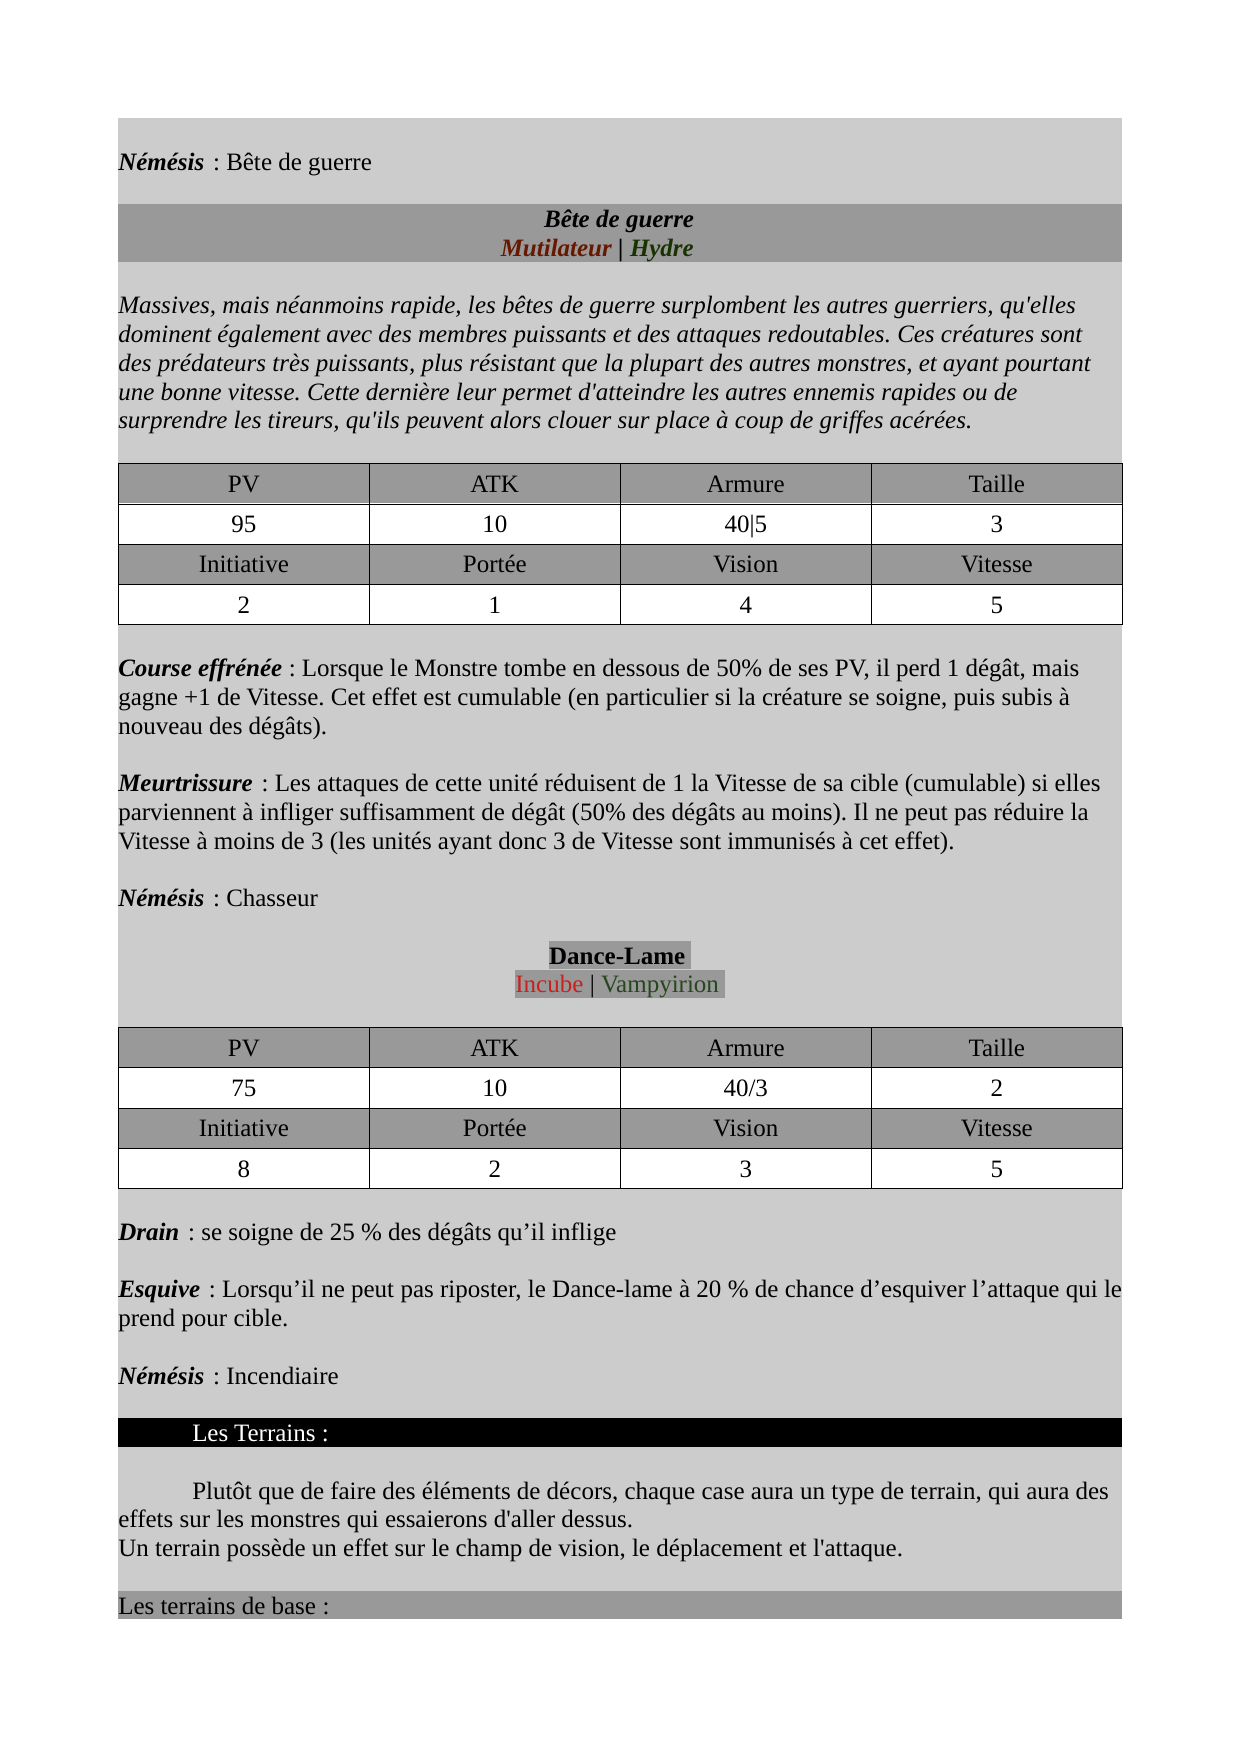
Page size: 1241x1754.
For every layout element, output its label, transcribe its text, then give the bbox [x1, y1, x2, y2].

text Némésis : Incendiaire [118, 1361, 1122, 1389]
text Plutôt que de faire des éléments de décors, chaque case aura un type de terrain, qui aura des effets sur les monstres qui essaierons d'aller dessus. [118, 1476, 1122, 1533]
text Mutilateur | Hydre [118, 233, 1122, 262]
text Un terrain possède un effet sur le champ de vision, le déplacement et l'attaque. [118, 1533, 1122, 1562]
table_cell Vision [621, 545, 871, 584]
table_cell Initiative [119, 545, 369, 584]
text Némésis : Bête de guerre [118, 147, 1122, 176]
table_header PV [119, 464, 369, 503]
text Incube | Vampyirion [118, 969, 1122, 998]
table_header ATK [370, 464, 620, 503]
table_cell 40|5 [621, 505, 871, 544]
table_cell Vitesse [872, 545, 1122, 584]
table_cell Vitesse [872, 1109, 1122, 1148]
text Les terrains de base : [118, 1591, 1122, 1619]
table_header Armure [621, 464, 871, 503]
table_cell Portée [370, 1109, 620, 1148]
table_cell Portée [370, 545, 620, 584]
text Course effrénée : Lorsque le Monstre tombe en dessous de 50% de ses PV, il perd 1 dégât, mais gagne +1 de Vitesse. Cet effet est cumulable (en particulier si la créature se soigne, puis subis à nouveau des dégâts). [118, 653, 1122, 739]
table_cell Initiative [119, 1109, 369, 1148]
table_header Taille [872, 464, 1122, 503]
text Némésis : Chasseur [118, 883, 1122, 912]
table_cell 1 [370, 585, 620, 624]
table_cell 75 [119, 1068, 369, 1108]
table_header Taille [872, 1028, 1122, 1067]
table_cell 95 [119, 505, 369, 544]
table_cell 10 [370, 1068, 620, 1108]
table_cell 5 [872, 585, 1122, 624]
table_header ATK [370, 1028, 620, 1067]
table_cell 4 [621, 585, 871, 624]
table_cell 3 [872, 505, 1122, 544]
table_cell Vision [621, 1109, 871, 1148]
table_cell 10 [370, 505, 620, 544]
table_header Armure [621, 1028, 871, 1067]
table_cell 2 [119, 585, 369, 624]
table_cell 2 [872, 1068, 1122, 1108]
table_cell 3 [621, 1149, 871, 1188]
text Les Terrains : [118, 1418, 1122, 1447]
text Meurtrissure : Les attaques de cette unité réduisent de 1 la Vitesse de sa cible (cumulable) si elles parviennent à infliger suffisamment de dégât (50% des dégâts au moins). Il ne peut pas réduire la Vitesse à moins de 3 (les unités ayant donc 3 de Vitesse sont immunisés à cet effet). [118, 768, 1122, 854]
table_cell 40/3 [621, 1068, 871, 1108]
text Massives, mais néanmoins rapide, les bêtes de guerre surplombent les autres guerriers, qu'elles dominent également avec des membres puissants et des attaques redoutables. Ces créatures sont des prédateurs très puissants, plus résistant que la plupart des autres monstres, et ayant pourtant une bonne vitesse. Cette dernière leur permet d'atteindre les autres ennemis rapides ou de surprendre les tireurs, qu'ils peuvent alors clouer sur place à coup de griffes acérées. [118, 291, 1122, 434]
text Dance-Lame [118, 941, 1122, 969]
table_cell 8 [119, 1149, 369, 1188]
table_cell 5 [872, 1149, 1122, 1188]
text Bête de guerre [118, 204, 1122, 233]
table_header PV [119, 1028, 369, 1067]
text Drain : se soigne de 25 % des dégâts qu’il inflige [118, 1217, 1122, 1246]
text Esquive : Lorsqu’il ne peut pas riposter, le Dance-lame à 20 % de chance d’esquiver l’attaque qui le prend pour cible. [118, 1274, 1122, 1332]
table_cell 2 [370, 1149, 620, 1188]
